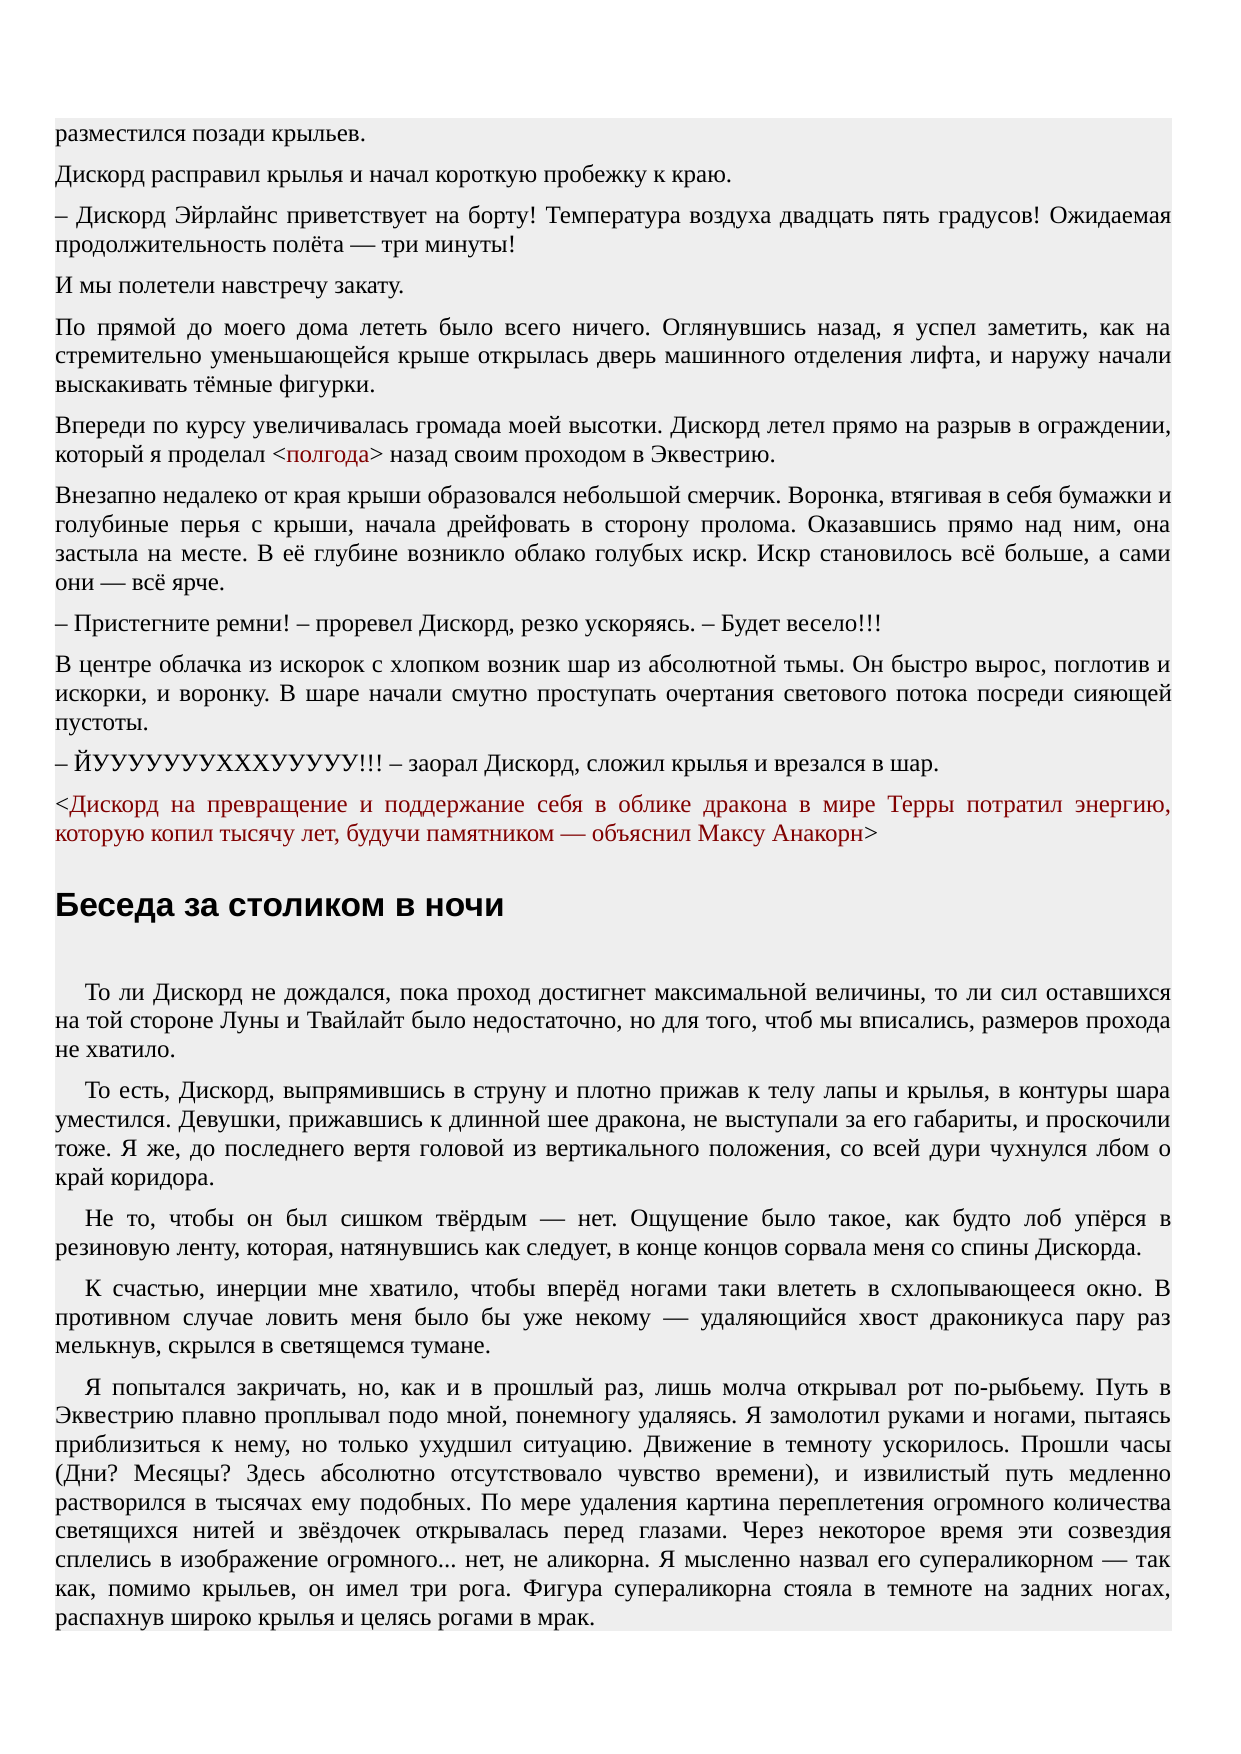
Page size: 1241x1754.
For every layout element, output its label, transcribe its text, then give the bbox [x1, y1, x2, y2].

text <Дискорд на превращение и поддержание себя в облике дракона в мире Терры потратил энергию, которую копил тысячу лет, будучи памятником — объяснил Максу Анакорн> [55, 789, 1172, 847]
text Не то, чтобы он был сишком твёрдым — нет. Ощущение было такое, как будто лоб упёрся в резиновую ленту, которая, натянувшись как следует, в конце концов сорвала меня со спины Дискорда. [55, 1203, 1172, 1261]
text Впереди по курсу увеличивалась громада моей высотки. Дискорд летел прямо на разрыв в ограждении, который я проделал <полгода> назад своим проходом в Эквестрию. [55, 411, 1172, 468]
text То есть, Дискорд, выпрямившись в струну и плотно прижав к телу лапы и крылья, в контуры шара уместился. Девушки, прижавшись к длинной шее дракона, не выступали за его габариты, и проскочили тоже. Я же, до последнего вертя головой из вертикального положения, со всей дури чухнулся лбом о край коридора. [55, 1076, 1172, 1191]
text – Пристегните ремни! – проревел Дискорд, резко ускоряясь. – Будет весело!!! [55, 608, 1172, 637]
text разместился позади крыльев. [55, 118, 1172, 147]
text – ЙУУУУУУУХХХУУУУУ!!! – заорал Дискорд, сложил крылья и врезался в шар. [55, 748, 1172, 777]
text Внезапно недалеко от края крыши образовался небольшой смерчик. Воронка, втягивая в себя бумажки и голубиные перья с крыши, начала дрейфовать в сторону пролома. Оказавшись прямо над ним, она застыла на месте. В её глубине возникло облако голубых искр. Искр становилось всё больше, а сами они — всё ярче. [55, 481, 1172, 596]
text То ли Дискорд не дождался, пока проход достигнет максимальной величины, то ли сил оставшихся на той стороне Луны и Твайлайт было недостаточно, но для того, чтоб мы вписались, размеров прохода не хватило. [55, 977, 1172, 1063]
text – Дискорд Эйрлайнс приветствует на борту! Температура воздуха двадцать пять градусов! Ожидаемая продолжительность полёта — три минуты! [55, 201, 1172, 258]
text И мы полетели навстречу закату. [55, 271, 1172, 299]
subtitle Беседа за столиком в ночи [55, 884, 1172, 923]
text По прямой до моего дома лететь было всего ничего. Оглянувшись назад, я успел заметить, как на стремительно уменьшающейся крыше открылась дверь машинного отделения лифта, и наружу начали выскакивать тёмные фигурки. [55, 312, 1172, 398]
text Дискорд расправил крылья и начал короткую пробежку к краю. [55, 159, 1172, 188]
text Я попытался закричать, но, как и в прошлый раз, лишь молча открывал рот по-рыбьему. Путь в Эквестрию плавно проплывал подо мной, понемногу удаляясь. Я замолотил руками и ногами, пытаясь приблизиться к нему, но только ухудшил ситуацию. Движение в темноту ускорилось. Прошли часы (Дни? Месяцы? Здесь абсолютно отсутствовало чувство времени), и извилистый путь медленно растворился в тысячах ему подобных. По мере удаления картина переплетения огромного количества светящихся нитей и звёздочек открывалась перед глазами. Через некоторое время эти созвездия сплелись в изображение огромного... нет, не аликорна. Я мысленно назвал его супераликорном — так как, помимо крыльев, он имел три рога. Фигура супераликорна стояла в темноте на задних ногах, распахнув широко крылья и целясь рогами в мрак. [55, 1372, 1172, 1631]
text К счастью, инерции мне хватило, чтобы вперёд ногами таки влететь в схлопывающееся окно. В противном случае ловить меня было бы уже некому — удаляющийся хвост драконикуса пару раз мелькнув, скрылся в светящемся тумане. [55, 1273, 1172, 1359]
text В центре облачка из искорок с хлопком возник шар из абсолютной тьмы. Он быстро вырос, поглотив и искорки, и воронку. В шаре начали смутно проступать очертания светового потока посреди сияющей пустоты. [55, 649, 1172, 736]
